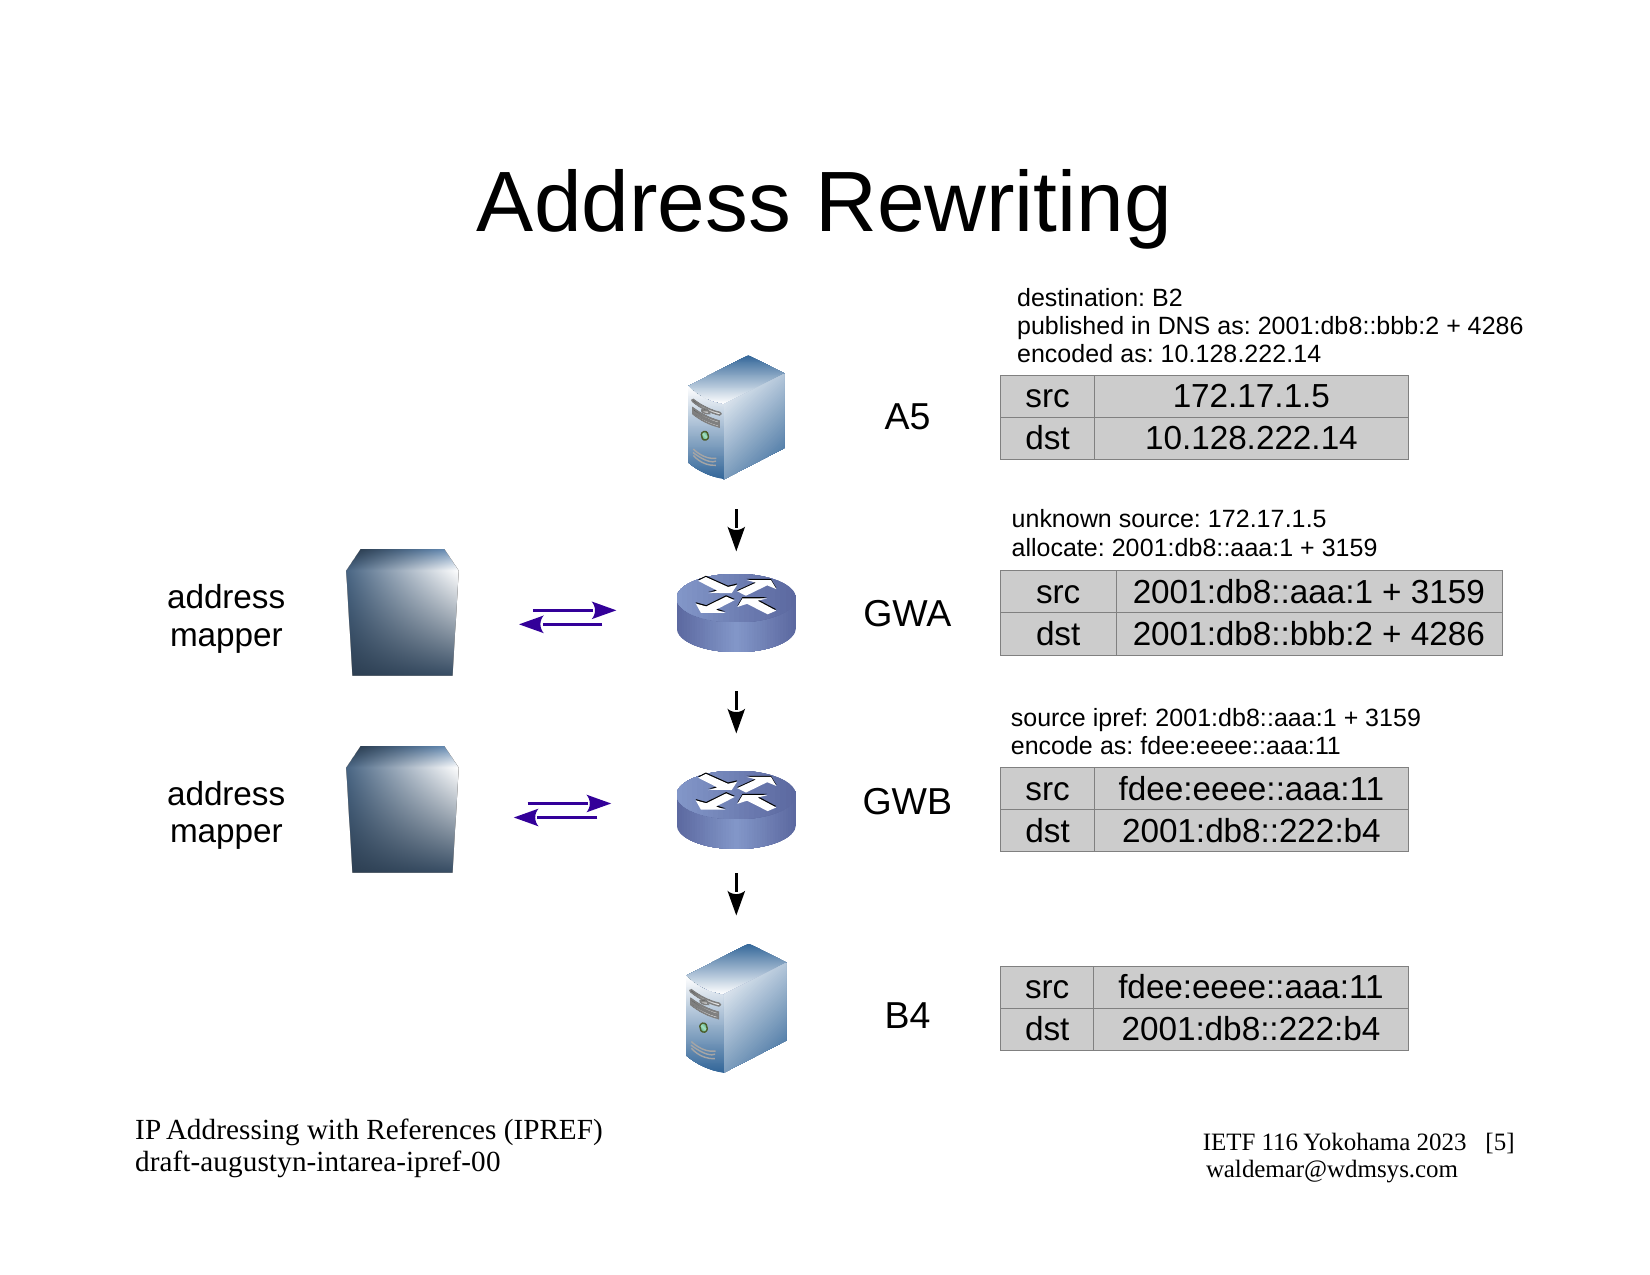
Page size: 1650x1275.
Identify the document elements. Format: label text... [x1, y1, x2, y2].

text_box source ipref: 2001:db8::aaa:1 + 3159 encode as: fdee:eeee::aaa:11 [996, 696, 1438, 767]
text_box 2001:db8::222:b4 [1094, 809, 1409, 852]
text_box unknown source: 172.17.1.5 allocate: 2001:db8::aaa:1 + 3159 [996, 497, 1394, 569]
text_box 172.17.1.5 [1094, 376, 1409, 417]
text_box dst [1000, 809, 1094, 852]
text_box src [1000, 767, 1094, 809]
text_box fdee:eeee::aaa:11 [1094, 767, 1409, 809]
text_box 2001:db8::bbb:2 + 4286 [1116, 612, 1503, 656]
text_box [687, 355, 785, 480]
text_box [676, 573, 797, 653]
text_box B4 [869, 987, 946, 1045]
text_box 10.128.222.14 [1094, 417, 1409, 460]
title Address Rewriting [135, 104, 1515, 298]
text_box fdee:eeee::aaa:11 [1093, 966, 1409, 1008]
text_box dst [1000, 1008, 1093, 1051]
text_box src [1000, 375, 1094, 417]
text_box A5 [869, 388, 946, 445]
text_box src [1000, 966, 1093, 1008]
text_box 2001:db8::aaa:1 + 3159 [1116, 570, 1503, 612]
text_box GWB [847, 772, 968, 830]
text_box address mapper [152, 768, 301, 858]
text_box [685, 943, 787, 1073]
text_box GWA [848, 584, 967, 642]
text_box destination: B2 published in DNS as: 2001:db8::bbb:2 + 4286 encoded as: 10.128.222.14 [1002, 276, 1540, 376]
text_box 2001:db8::222:b4 [1093, 1008, 1409, 1051]
text_box [676, 770, 797, 850]
text_box address mapper [152, 571, 301, 661]
text_box dst [1000, 612, 1116, 656]
text_box dst [1000, 417, 1094, 460]
text_box src [1000, 570, 1116, 612]
